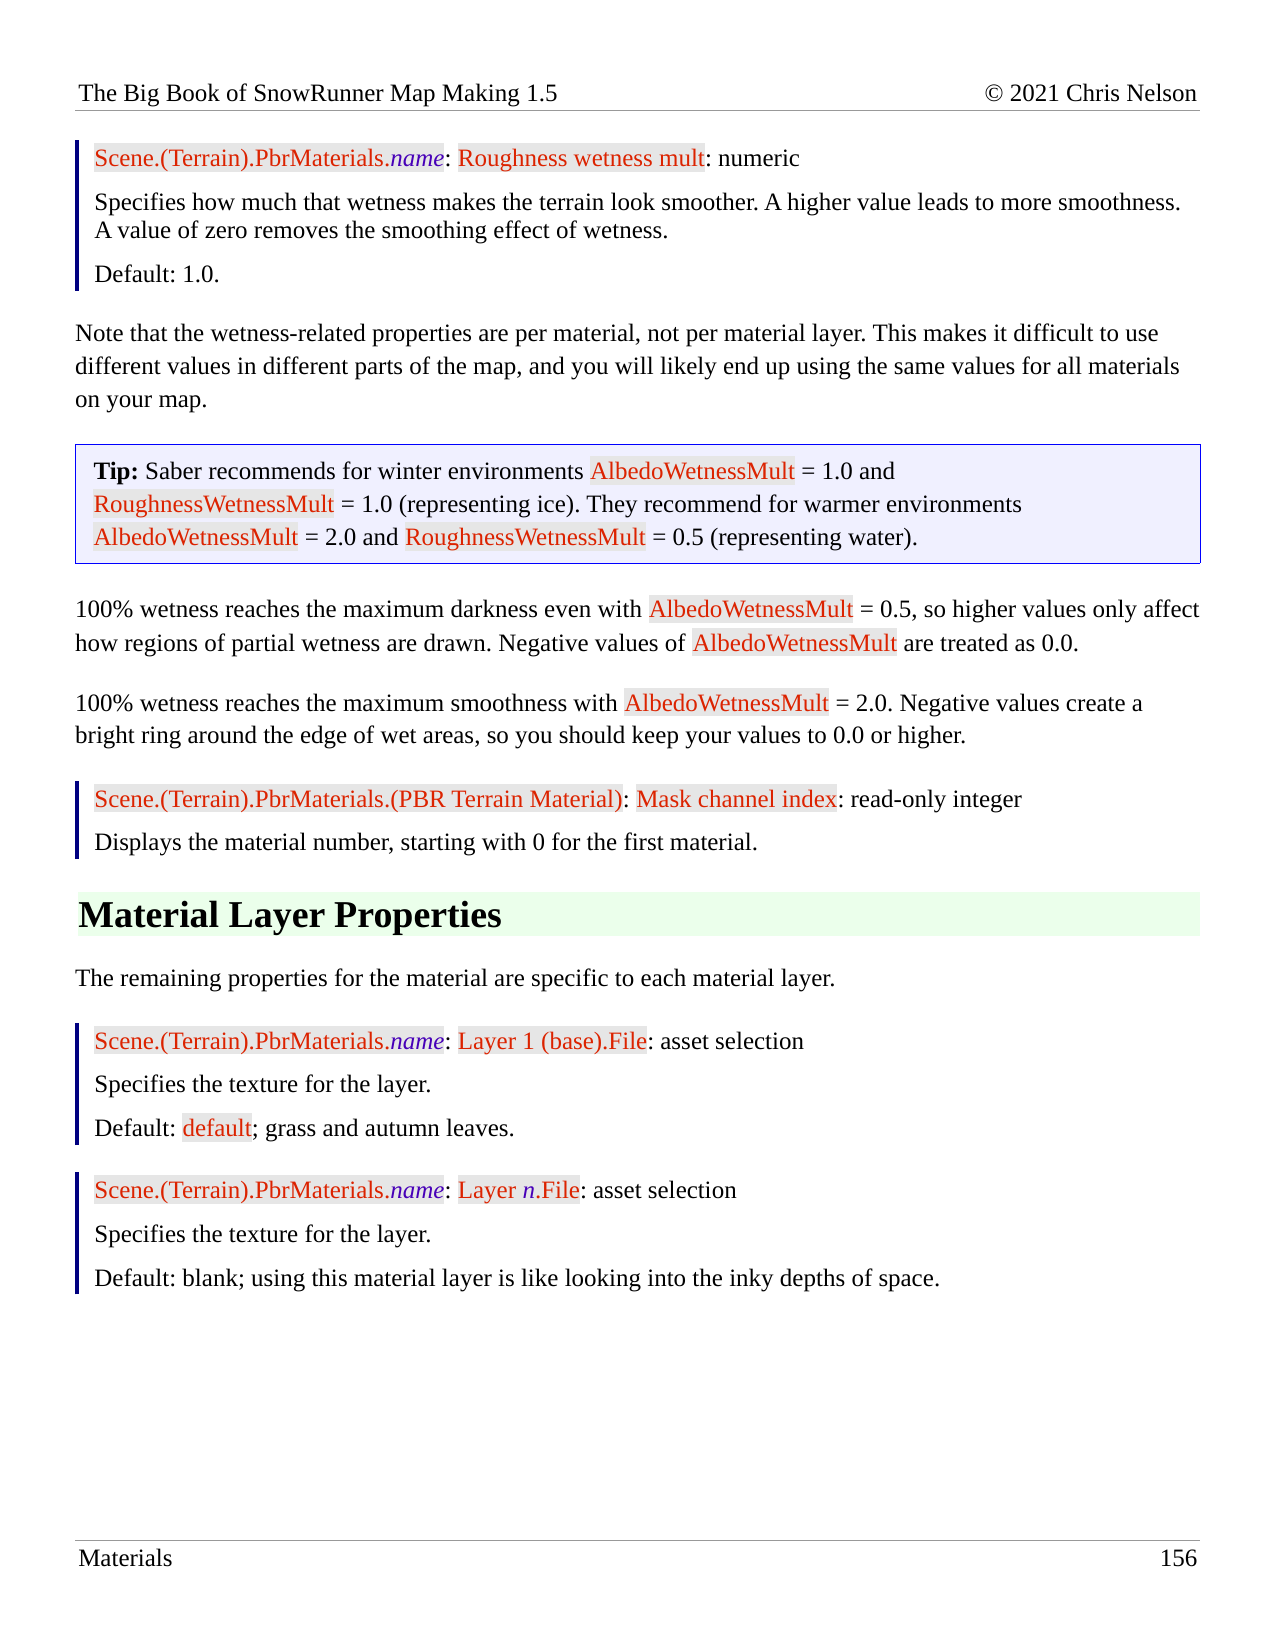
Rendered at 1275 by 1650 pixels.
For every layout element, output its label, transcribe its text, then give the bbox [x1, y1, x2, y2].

text Note that the wetness-related properties are per material, not per material layer. This makes it difficult to use different values in different parts of the map, and you will likely end up using the same values for all materials on your map. [75, 318, 1200, 413]
text Default: 1.0. [79, 256, 1200, 291]
text Specifies the texture for the layer. [79, 1067, 1200, 1098]
text Specifies how much that wetness makes the terrain look smoother. A higher value leads to more smoothness. A value of zero removes the smoothing effect of wetness. [79, 184, 1200, 244]
text 100% wetness reaches the maximum darkness even with AlbedoWetnessMult = 0.5, so higher values only affect how regions of partial wetness are drawn. Negative values of AlbedoWetnessMult are treated as 0.0. [75, 594, 1200, 656]
subtitle Material Layer Properties [78, 892, 1200, 936]
text Scene.(Terrain).PbrMaterials.name: Layer n.File: asset selection [79, 1172, 1200, 1204]
text Default: blank; using this material layer is like looking into the inky depths of space. [79, 1259, 1200, 1294]
text Scene.(Terrain).PbrMaterials.(PBR Terrain Material): Mask channel index: read-only integer [79, 781, 1200, 812]
text Displays the material number, starting with 0 for the first material. [79, 824, 1200, 859]
text Default: default; grass and autumn leaves. [79, 1110, 1200, 1145]
text The remaining properties for the material are specific to each material layer. [75, 963, 1200, 992]
text Specifies the texture for the layer. [79, 1216, 1200, 1248]
list Saber recommends for winter environments AlbedoWetnessMult = 1.0 and RoughnessWetnessMult = 1.0 (representing ice). They recommend for warmer environments AlbedoWetnessMult = 2.0 and RoughnessWetnessMult = 0.5 (representing water). [76, 445, 1200, 563]
text 100% wetness reaches the maximum smoothness with AlbedoWetnessMult = 2.0. Negative values create a bright ring around the edge of wet areas, so you should keep your values to 0.0 or higher. [75, 688, 1200, 749]
text Scene.(Terrain).PbrMaterials.name: Roughness wetness mult: numeric [79, 140, 1200, 172]
text Scene.(Terrain).PbrMaterials.name: Layer 1 (base).File: asset selection [79, 1023, 1200, 1054]
